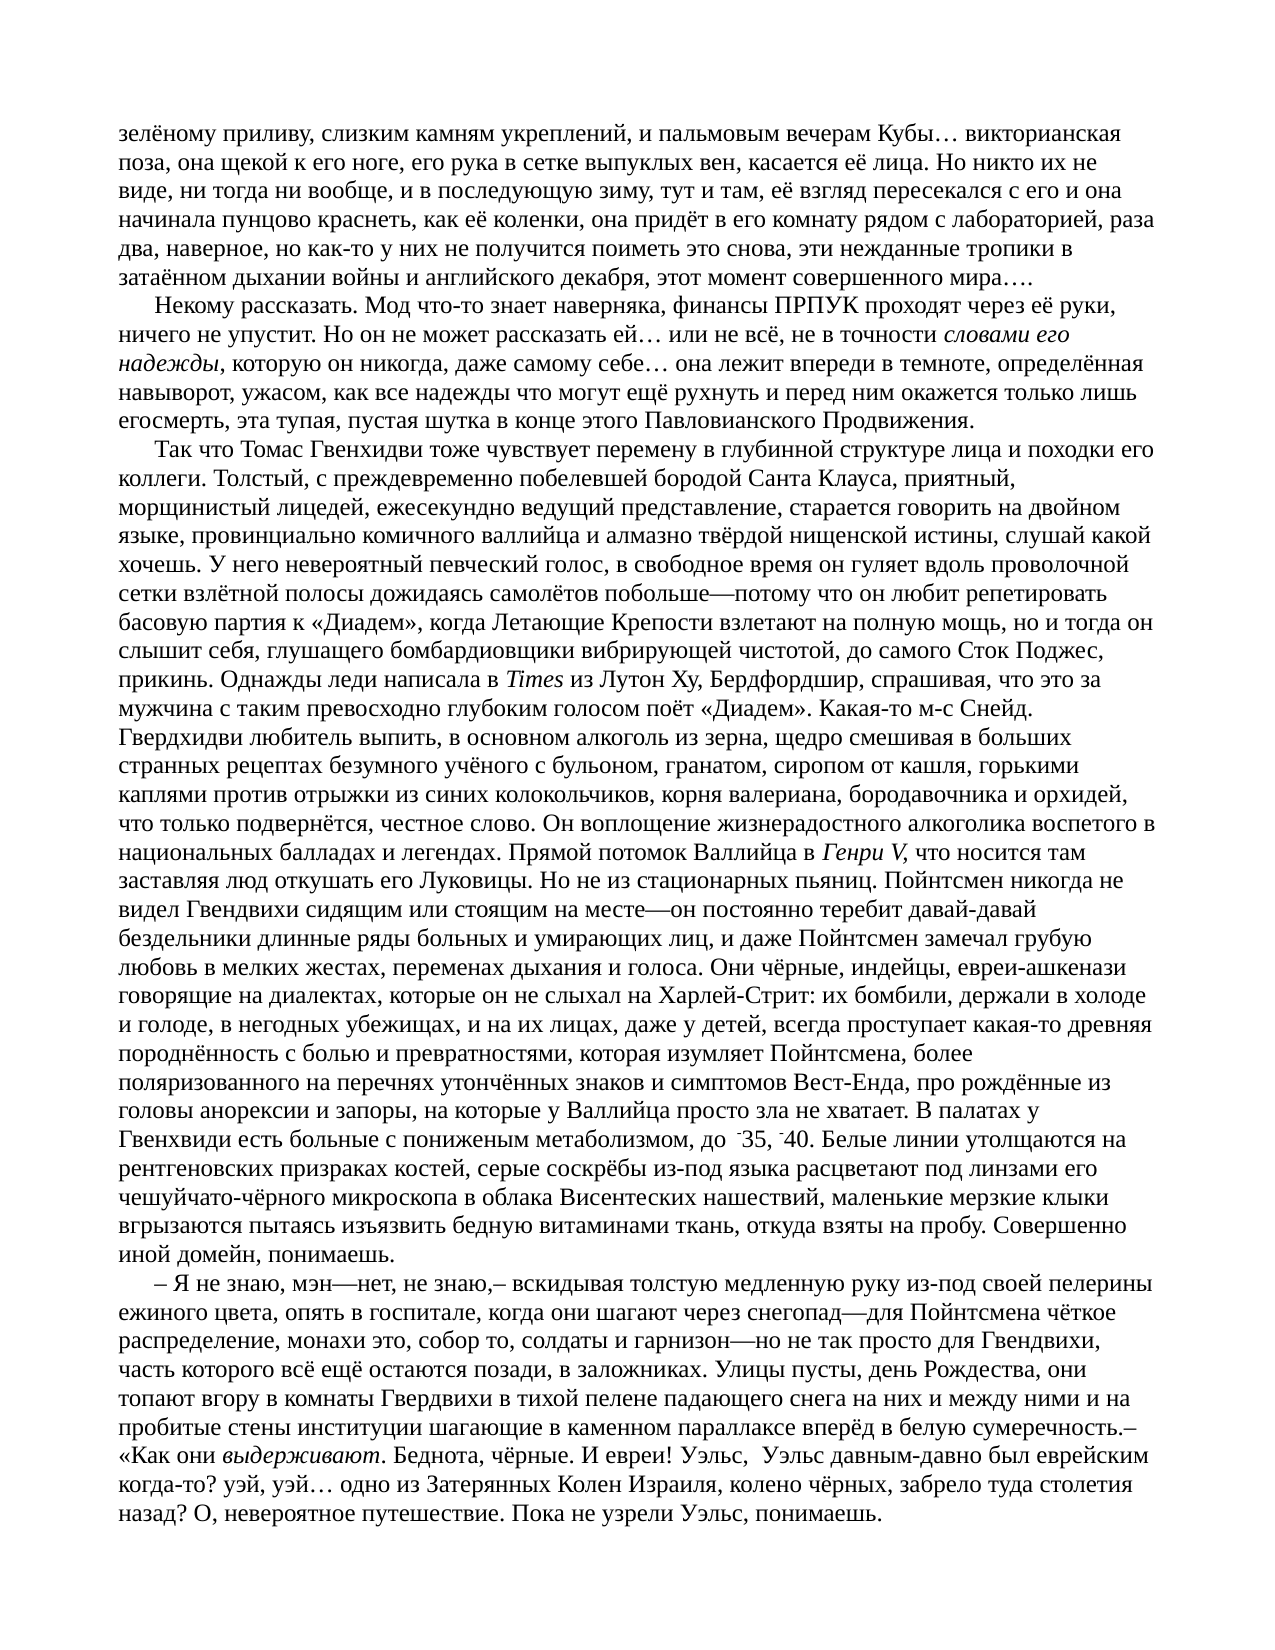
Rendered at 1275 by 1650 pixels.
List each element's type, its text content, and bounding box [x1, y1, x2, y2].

text – Я не знаю, мэн—нет, не знаю,– вскидывая толстую медленную руку из-под своей пелерины ежиного цвета, опять в госпитале, когда они шагают через снегопад—для Пойнтсмена чёткое распределение, монахи это, собор то, солдаты и гарнизон—но не так просто для Гвендвихи, часть которого всё ещё остаются позади, в заложниках. Улицы пусты, день Рождества, они топают вгору в комнаты Гвердвихи в тихой пелене падающего снега на них и между ними и на пробитые стены институции шагающие в каменном параллаксе вперёд в белую сумеречность.– «Как они выдерживают. Беднота, чёрные. И евреи! Уэльс, Уэльс давным-давно был еврейским когда-то? уэй, уэй… одно из Затерянных Колен Израиля, колено чёрных, забрело туда столетия назад? О, невероятное путешествие. Пока не узрели Уэльс, понимаешь. [118, 1268, 1157, 1527]
text Некому рассказать. Мод что-то знает наверняка, финансы ПРПУК проходят через её руки, ничего не упустит. Но он не может рассказать ей… или не всё, не в точности словами его надежды, которую он никогда, даже самому себе… она лежит впереди в темноте, определённая навыворот, ужасом, как все надежды что могут ещё рухнуть и перед ним окажется только лишь егосмерть, эта тупая, пустая шутка в конце этого Павловианского Продвижения. [118, 291, 1157, 434]
text зелёному приливу, слизким камням укреплений, и пальмовым вечерам Кубы… викторианская поза, она щекой к его ноге, его рука в сетке выпуклых вен, касается её лица. Но никто их не виде, ни тогда ни вообще, и в последующую зиму, тут и там, её взгляд пересекался с его и она начинала пунцово краснеть, как её коленки, она придёт в его комнату рядом с лабораторией, раза два, наверное, но как-то у них не получится поиметь это снова, эти нежданные тропики в затаённом дыхании войны и английского декабря, этот момент совершенного мира…. [118, 118, 1157, 291]
text Так что Томас Гвенхидви тоже чувствует перемену в глубинной структуре лица и походки его коллеги. Толстый, с преждевременно побелевшей бородой Санта Клауса, приятный, морщинистый лицедей, ежесекундно ведущий представление, старается говорить на двойном языке, провинциально комичного валлийца и алмазно твёрдой нищенской истины, слушай какой хочешь. У него невероятный певческий голос, в свободное время он гуляет вдоль проволочной сетки взлётной полосы дожидаясь самолётов побольше—потому что он любит репетировать басовую партия к «Диадем», когда Летающие Крепости взлетают на полную мощь, но и тогда он слышит себя, глушащего бомбардиовщики вибрирующей чистотой, до самого Сток Поджес, прикинь. Однажды леди написала в Times из Лутон Ху, Бердфордшир, спрашивая, что это за мужчина с таким превосходно глубоким голосом поёт «Диадем». Какая-то м-с Снейд. Гвердхидви любитель выпить, в основном алкоголь из зерна, щедро смешивая в больших странных рецептах безумного учёного с бульоном, гранатом, сиропом от кашля, горькими каплями против отрыжки из синих колокольчиков, корня валериана, бородавочника и орхидей, что только подвернётся, честное слово. Он воплощение жизнерадостного алкоголика воспетого в национальных балладах и легендах. Прямой потомок Валлийца в Генри V, что носится там заставляя люд откушать его Луковицы. Но не из стационарных пьяниц. Пойнтсмен никогда не видел Гвендвихи сидящим или стоящим на месте—он постоянно теребит давай-давай бездельники длинные ряды больных и умирающих лиц, и даже Пойнтсмен замечал грубую любовь в мелких жестах, переменах дыхания и голоса. Они чёрные, индейцы, евреи-ашкенази говорящие на диалектах, которые он не слыхал на Харлей-Стрит: их бомбили, держали в холоде и голоде, в негодных убежищах, и на их лицах, даже у детей, всегда проступает какая-то древняя породнённость с болью и превратностями, которая изумляет Пойнтсмена, более поляризованного на перечнях утончённых знаков и симптомов Вест-Енда, про рождённые из головы анорексии и запоры, на которые у Валлийца просто зла не хватает. В палатах у Гвенхвиди есть больные с пониженым метаболизмом, до -35, -40. Белые линии утолщаются на рентгеновских призраках костей, серые соскрёбы из-под языка расцветают под линзами его чешуйчато-чёрного микроскопа в облака Висентеских нашествий, маленькие мерзкие клыки вгрызаются пытаясь изъязвить бедную витаминами ткань, откуда взяты на пробу. Совершенно иной домейн, понимаешь. [118, 434, 1157, 1268]
